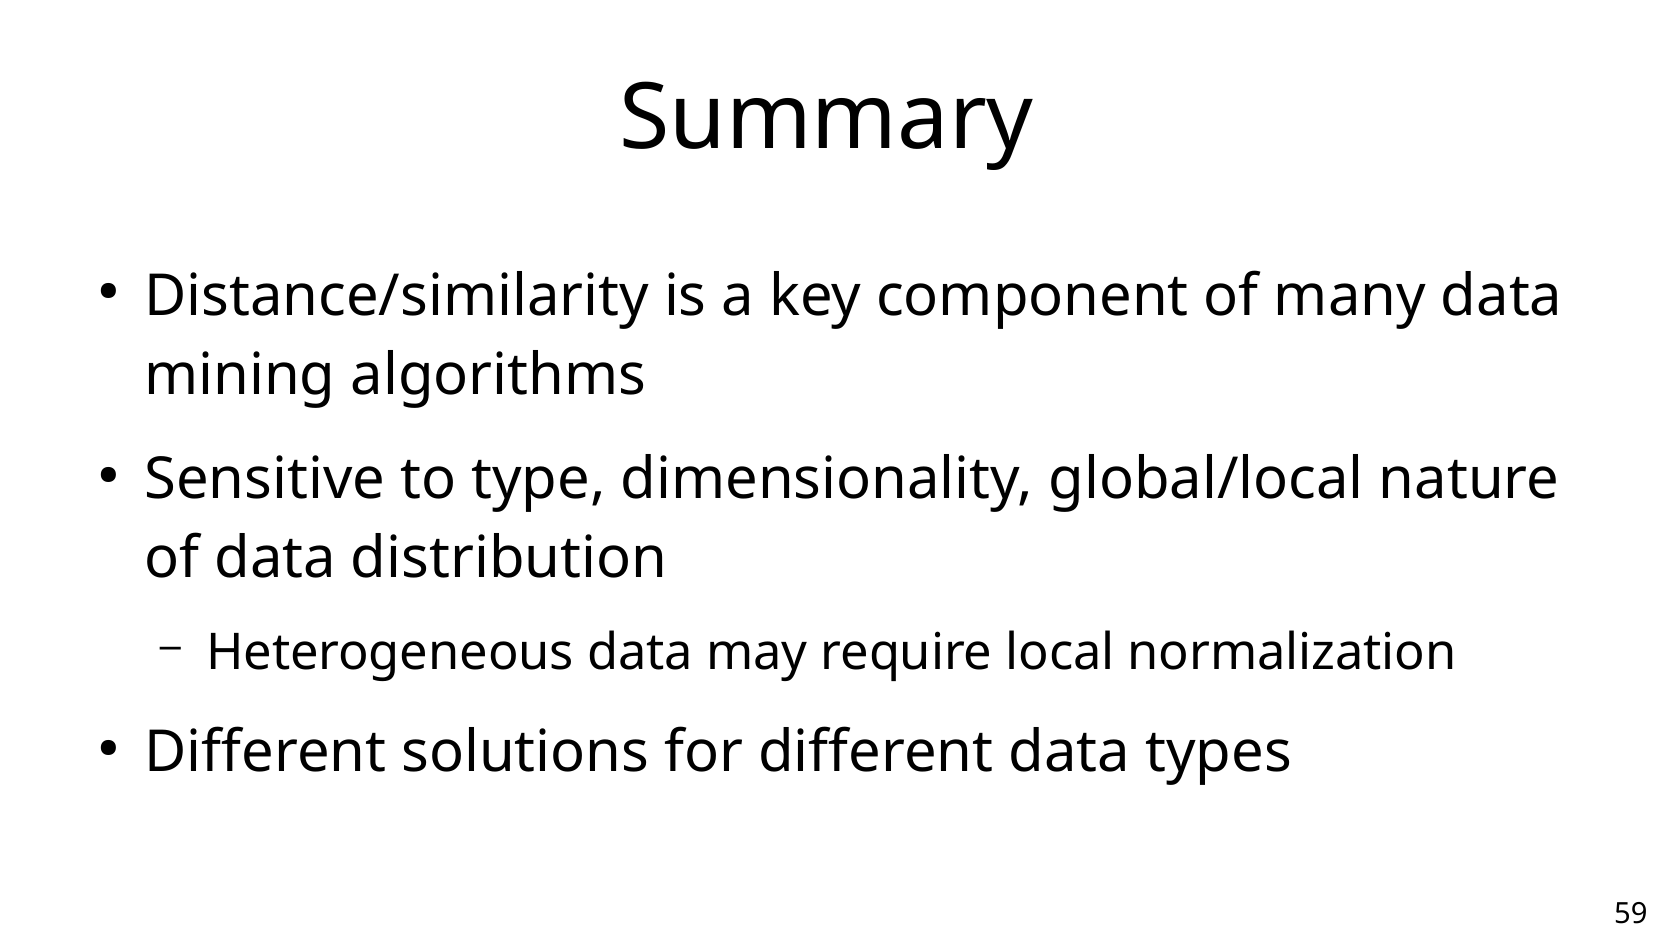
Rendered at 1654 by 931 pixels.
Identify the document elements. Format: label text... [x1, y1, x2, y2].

list Distance/similarity is a key component of many data mining algorithms Sensitive to type, dimensionality, global/local nature of data distribution Heterogeneous data may require local normalization Different solutions for different data types [82, 253, 1571, 793]
title Summary [82, 1, 1571, 226]
